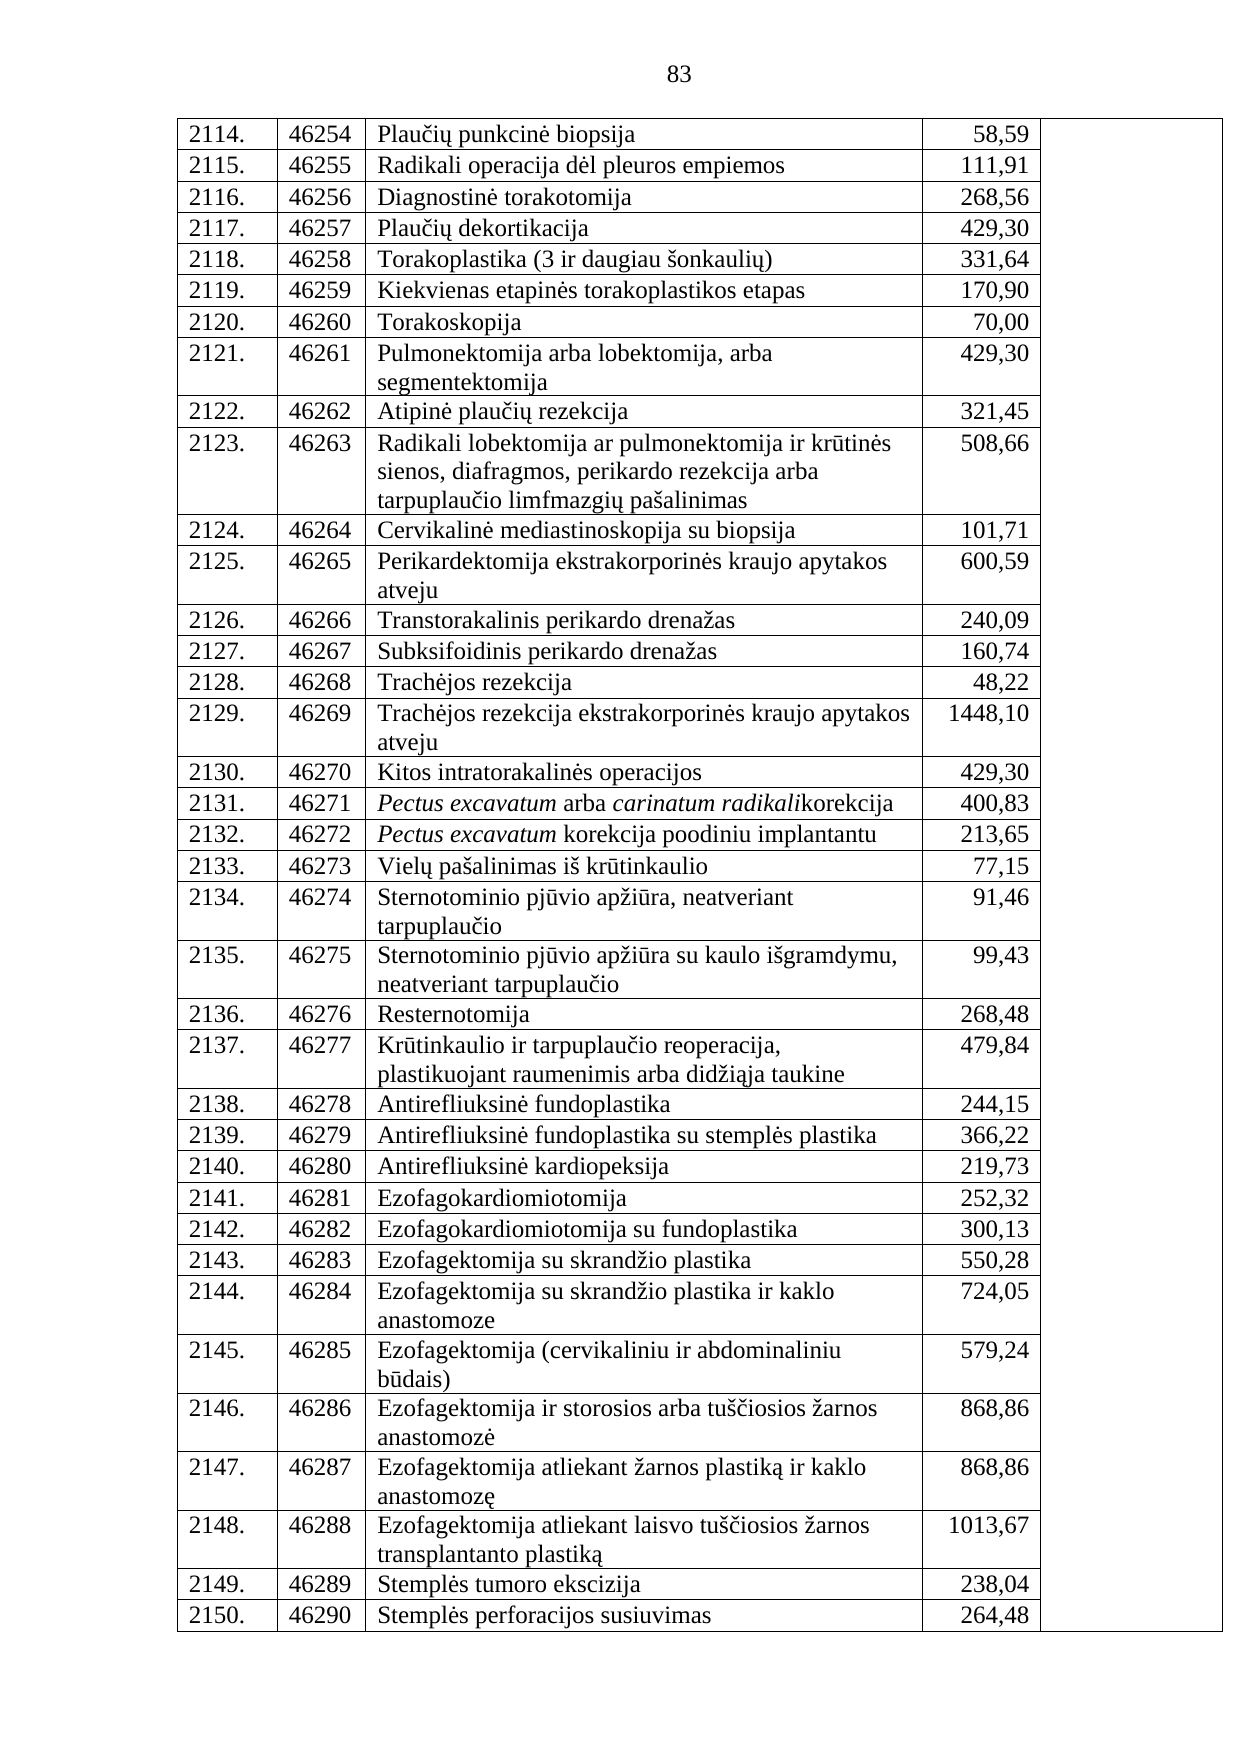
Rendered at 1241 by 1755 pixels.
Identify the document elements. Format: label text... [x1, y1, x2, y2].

table_cell 46259 [278, 275, 365, 306]
table_cell 219,73 [923, 1151, 1040, 1182]
table_cell 91,46 [923, 882, 1040, 939]
table_cell 99,43 [923, 941, 1040, 998]
table_cell 2134. [178, 882, 277, 939]
table_cell 2144. [178, 1276, 277, 1334]
table_cell 2138. [178, 1089, 277, 1119]
table_cell Sternotominio pjūvio apžiūra su kaulo išgramdymu, neatveriant tarpuplaučio [366, 941, 922, 998]
table_cell Ezofagektomija ir storosios arba tuščiosios žarnos anastomozė [366, 1394, 922, 1451]
table_cell Pulmonektomija arba lobektomija, arba segmentektomija [366, 338, 922, 395]
table_cell Antirefliuksinė fundoplastika [366, 1089, 922, 1119]
table_cell Ezofagektomija atliekant žarnos plastiką ir kaklo anastomozę [366, 1452, 922, 1509]
table_cell 2133. [178, 851, 277, 881]
table_cell Ezofagektomija atliekant laisvo tuščiosios žarnos transplantanto plastiką [366, 1511, 922, 1568]
table_cell Pectus excavatum arba carinatum radikalikorekcija [366, 788, 922, 818]
table_cell 2137. [178, 1030, 277, 1088]
table_cell 46258 [278, 244, 365, 274]
table_cell 2136. [178, 999, 277, 1029]
table_cell 2121. [178, 338, 277, 395]
table_cell 46263 [278, 428, 365, 514]
table_cell 46277 [278, 1030, 365, 1088]
table_cell 2122. [178, 396, 277, 427]
table_cell 46275 [278, 941, 365, 998]
table_cell 46257 [278, 213, 365, 243]
table_cell 331,64 [923, 244, 1040, 274]
table_cell 2132. [178, 820, 277, 850]
table_cell 1448,10 [923, 699, 1040, 756]
table_cell 400,83 [923, 788, 1040, 818]
table_cell 268,56 [923, 182, 1040, 212]
table_cell [1041, 119, 1222, 1631]
table_cell 2123. [178, 428, 277, 514]
table_cell 46268 [278, 667, 365, 697]
table_cell 2126. [178, 605, 277, 635]
table_cell 101,71 [923, 515, 1040, 545]
table_cell 2140. [178, 1151, 277, 1182]
table_cell 46278 [278, 1089, 365, 1119]
table_cell 479,84 [923, 1030, 1040, 1088]
table_cell Plaučių punkcinė biopsija [366, 119, 922, 149]
table_cell 213,65 [923, 820, 1040, 850]
table_cell 240,09 [923, 605, 1040, 635]
table_cell 366,22 [923, 1120, 1040, 1150]
table_cell 46290 [278, 1600, 365, 1631]
table_cell Transtorakalinis perikardo drenažas [366, 605, 922, 635]
table_cell 300,13 [923, 1214, 1040, 1244]
table_cell 264,48 [923, 1600, 1040, 1631]
table_cell 160,74 [923, 636, 1040, 666]
table_cell 2139. [178, 1120, 277, 1150]
table_cell 58,59 [923, 119, 1040, 149]
table_cell 2135. [178, 941, 277, 998]
table_cell 46260 [278, 307, 365, 337]
table_cell Kitos intratorakalinės operacijos [366, 757, 922, 787]
table_cell 46261 [278, 338, 365, 395]
table_cell 46272 [278, 820, 365, 850]
table_cell Kiekvienas etapinės torakoplastikos etapas [366, 275, 922, 306]
table_cell 46283 [278, 1245, 365, 1275]
table_cell 2116. [178, 182, 277, 212]
table_cell 2124. [178, 515, 277, 545]
table_cell 238,04 [923, 1569, 1040, 1599]
table_cell 2150. [178, 1600, 277, 1631]
table_cell 429,30 [923, 338, 1040, 395]
table_cell 2120. [178, 307, 277, 337]
table_cell 579,24 [923, 1335, 1040, 1392]
table_cell Diagnostinė torakotomija [366, 182, 922, 212]
table_cell 321,45 [923, 396, 1040, 427]
table_cell 2147. [178, 1452, 277, 1509]
table_cell 46255 [278, 150, 365, 181]
table_cell 2128. [178, 667, 277, 697]
table_cell 2130. [178, 757, 277, 787]
table_cell Atipinė plaučių rezekcija [366, 396, 922, 427]
table_cell Resternotomija [366, 999, 922, 1029]
table_cell 46286 [278, 1394, 365, 1451]
table_cell Antirefliuksinė kardiopeksija [366, 1151, 922, 1182]
table_cell Subksifoidinis perikardo drenažas [366, 636, 922, 666]
table_cell Ezofagokardiomiotomija [366, 1183, 922, 1213]
table_cell Plaučių dekortikacija [366, 213, 922, 243]
table_cell 70,00 [923, 307, 1040, 337]
table_cell Ezofagokardiomiotomija su fundoplastika [366, 1214, 922, 1244]
table_cell 46276 [278, 999, 365, 1029]
table_cell 868,86 [923, 1394, 1040, 1451]
table_cell 111,91 [923, 150, 1040, 181]
table_cell 46271 [278, 788, 365, 818]
table_cell 2142. [178, 1214, 277, 1244]
table_cell Ezofagektomija su skrandžio plastika [366, 1245, 922, 1275]
table_cell 46265 [278, 546, 365, 604]
table_cell 2149. [178, 1569, 277, 1599]
table_cell 2146. [178, 1394, 277, 1451]
table_cell 2143. [178, 1245, 277, 1275]
table_cell 46282 [278, 1214, 365, 1244]
table_cell 46273 [278, 851, 365, 881]
table_cell Trachėjos rezekcija [366, 667, 922, 697]
table_cell 48,22 [923, 667, 1040, 697]
table_cell 46266 [278, 605, 365, 635]
table_cell Pectus excavatum korekcija poodiniu implantantu [366, 820, 922, 850]
table_cell Krūtinkaulio ir tarpuplaučio reoperacija, plastikuojant raumenimis arba didžiąja taukine [366, 1030, 922, 1088]
table_cell 550,28 [923, 1245, 1040, 1275]
table_cell Stemplės perforacijos susiuvimas [366, 1600, 922, 1631]
table_cell Ezofagektomija su skrandžio plastika ir kaklo anastomoze [366, 1276, 922, 1334]
table_cell 429,30 [923, 213, 1040, 243]
table_cell 77,15 [923, 851, 1040, 881]
table_cell 46267 [278, 636, 365, 666]
table_cell 46285 [278, 1335, 365, 1392]
table_cell 2125. [178, 546, 277, 604]
table_cell 244,15 [923, 1089, 1040, 1119]
table_cell 46288 [278, 1511, 365, 1568]
table_cell 2129. [178, 699, 277, 756]
table_cell 46281 [278, 1183, 365, 1213]
table_cell 46289 [278, 1569, 365, 1599]
table_cell Trachėjos rezekcija ekstrakorporinės kraujo apytakos atveju [366, 699, 922, 756]
table_cell 46284 [278, 1276, 365, 1334]
table_cell 2118. [178, 244, 277, 274]
table_cell Cervikalinė mediastinoskopija su biopsija [366, 515, 922, 545]
table_cell 46279 [278, 1120, 365, 1150]
table_cell 2145. [178, 1335, 277, 1392]
table_cell Sternotominio pjūvio apžiūra, neatveriant tarpuplaučio [366, 882, 922, 939]
table_cell Vielų pašalinimas iš krūtinkaulio [366, 851, 922, 881]
table_cell 46287 [278, 1452, 365, 1509]
table_cell Stemplės tumoro ekscizija [366, 1569, 922, 1599]
table_cell 724,05 [923, 1276, 1040, 1334]
table_cell 2119. [178, 275, 277, 306]
table_cell 1013,67 [923, 1511, 1040, 1568]
table_cell 46254 [278, 119, 365, 149]
table_cell 429,30 [923, 757, 1040, 787]
table_cell Perikardektomija ekstrakorporinės kraujo apytakos atveju [366, 546, 922, 604]
table_cell Torakoskopija [366, 307, 922, 337]
table_cell 2148. [178, 1511, 277, 1568]
table_cell 170,90 [923, 275, 1040, 306]
table_cell Ezofagektomija (cervikaliniu ir abdominaliniu būdais) [366, 1335, 922, 1392]
table_cell 2117. [178, 213, 277, 243]
table_cell Radikali lobektomija ar pulmonektomija ir krūtinės sienos, diafragmos, perikardo rezekcija arba tarpuplaučio limfmazgių pašalinimas [366, 428, 922, 514]
table_cell 46256 [278, 182, 365, 212]
table_cell 252,32 [923, 1183, 1040, 1213]
table_cell Radikali operacija dėl pleuros empiemos [366, 150, 922, 181]
table_cell Torakoplastika (3 ir daugiau šonkaulių) [366, 244, 922, 274]
table_cell 600,59 [923, 546, 1040, 604]
table_cell 868,86 [923, 1452, 1040, 1509]
table_cell 46270 [278, 757, 365, 787]
table_cell 268,48 [923, 999, 1040, 1029]
table_cell 46280 [278, 1151, 365, 1182]
table_cell 46269 [278, 699, 365, 756]
table_cell 2131. [178, 788, 277, 818]
table_cell 46274 [278, 882, 365, 939]
table_cell 2127. [178, 636, 277, 666]
table_cell 2141. [178, 1183, 277, 1213]
table_cell 46264 [278, 515, 365, 545]
table_cell 2115. [178, 150, 277, 181]
table_cell 2114. [178, 119, 277, 149]
table_cell 46262 [278, 396, 365, 427]
table_cell Antirefliuksinė fundoplastika su stemplės plastika [366, 1120, 922, 1150]
table_cell 508,66 [923, 428, 1040, 514]
